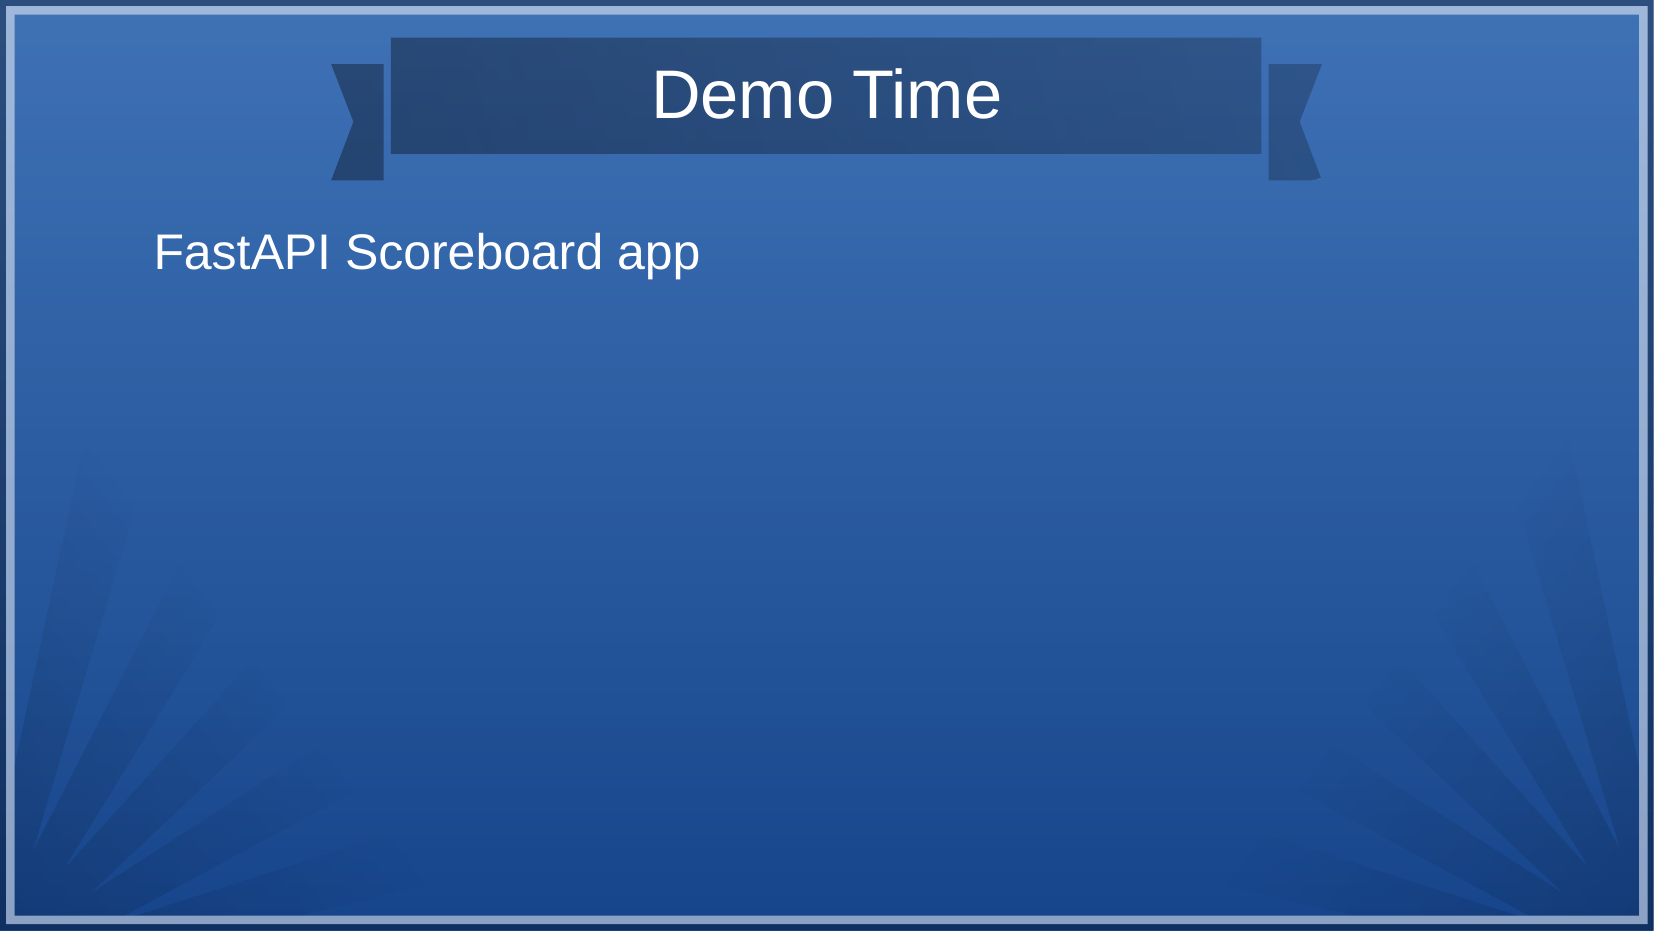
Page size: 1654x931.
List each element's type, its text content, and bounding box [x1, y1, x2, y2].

list FastAPI Scoreboard app [82, 224, 1571, 848]
title Demo Time [389, 35, 1264, 154]
